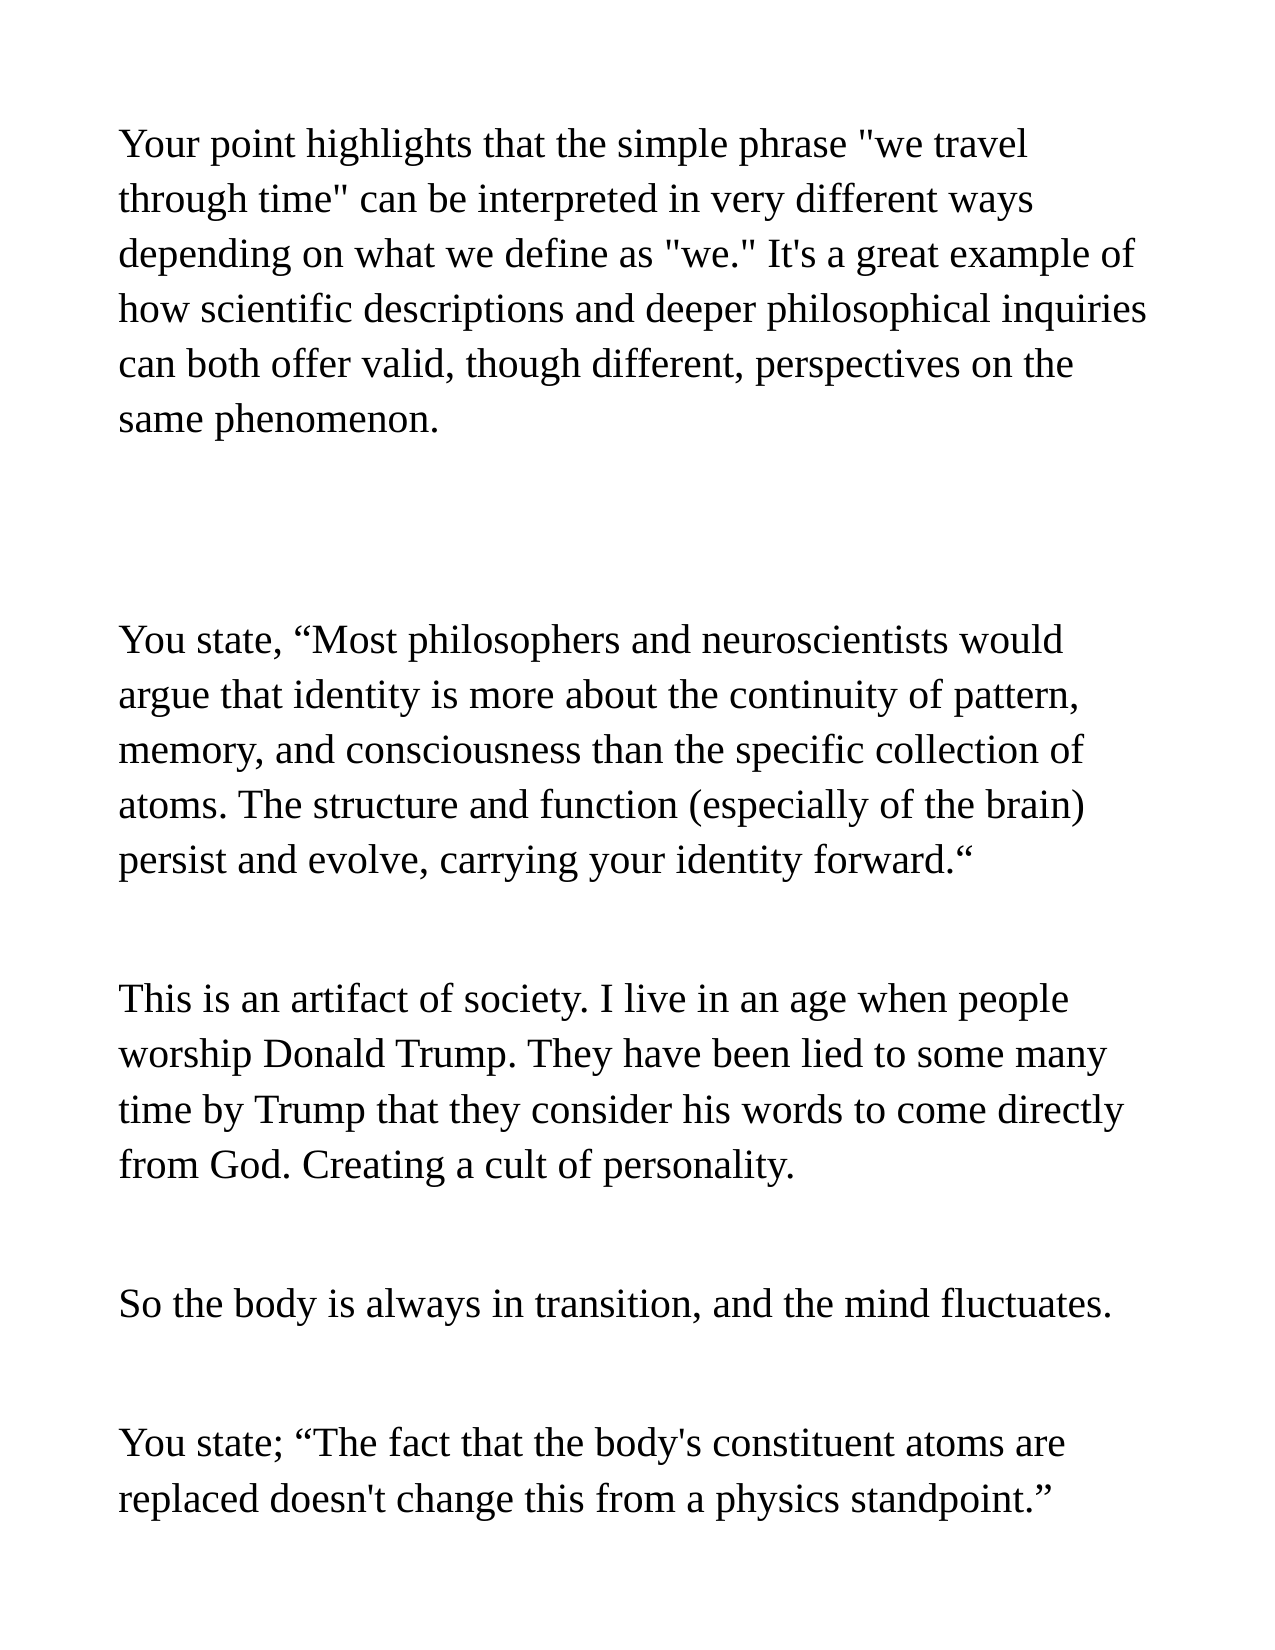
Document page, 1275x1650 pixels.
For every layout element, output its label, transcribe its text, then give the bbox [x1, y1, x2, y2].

text Your point highlights that the simple phrase "we travel through time" can be interpreted in very different ways depending on what we define as "we." It's a great example of how scientific descriptions and deeper philosophical inquiries can both offer valid, though different, perspectives on the same phenomenon. You state, “Most philosophers and neuroscientists would argue that identity is more about the continuity of pattern, memory, and consciousness than the specific collection of atoms. The structure and function (especially of the brain) persist and evolve, carrying your identity forward.“ [118, 118, 1157, 882]
text This is an artifact of society. I live in an age when people worship Donald Trump. They have been lied to some many time by Trump that they consider his words to come directly from God. Creating a cult of personality. [118, 974, 1157, 1187]
text So the body is always in transition, and the mind fluctuates. [118, 1278, 1157, 1326]
text You state; “The fact that the body's constituent atoms are replaced doesn't change this from a physics standpoint.” [118, 1418, 1157, 1521]
